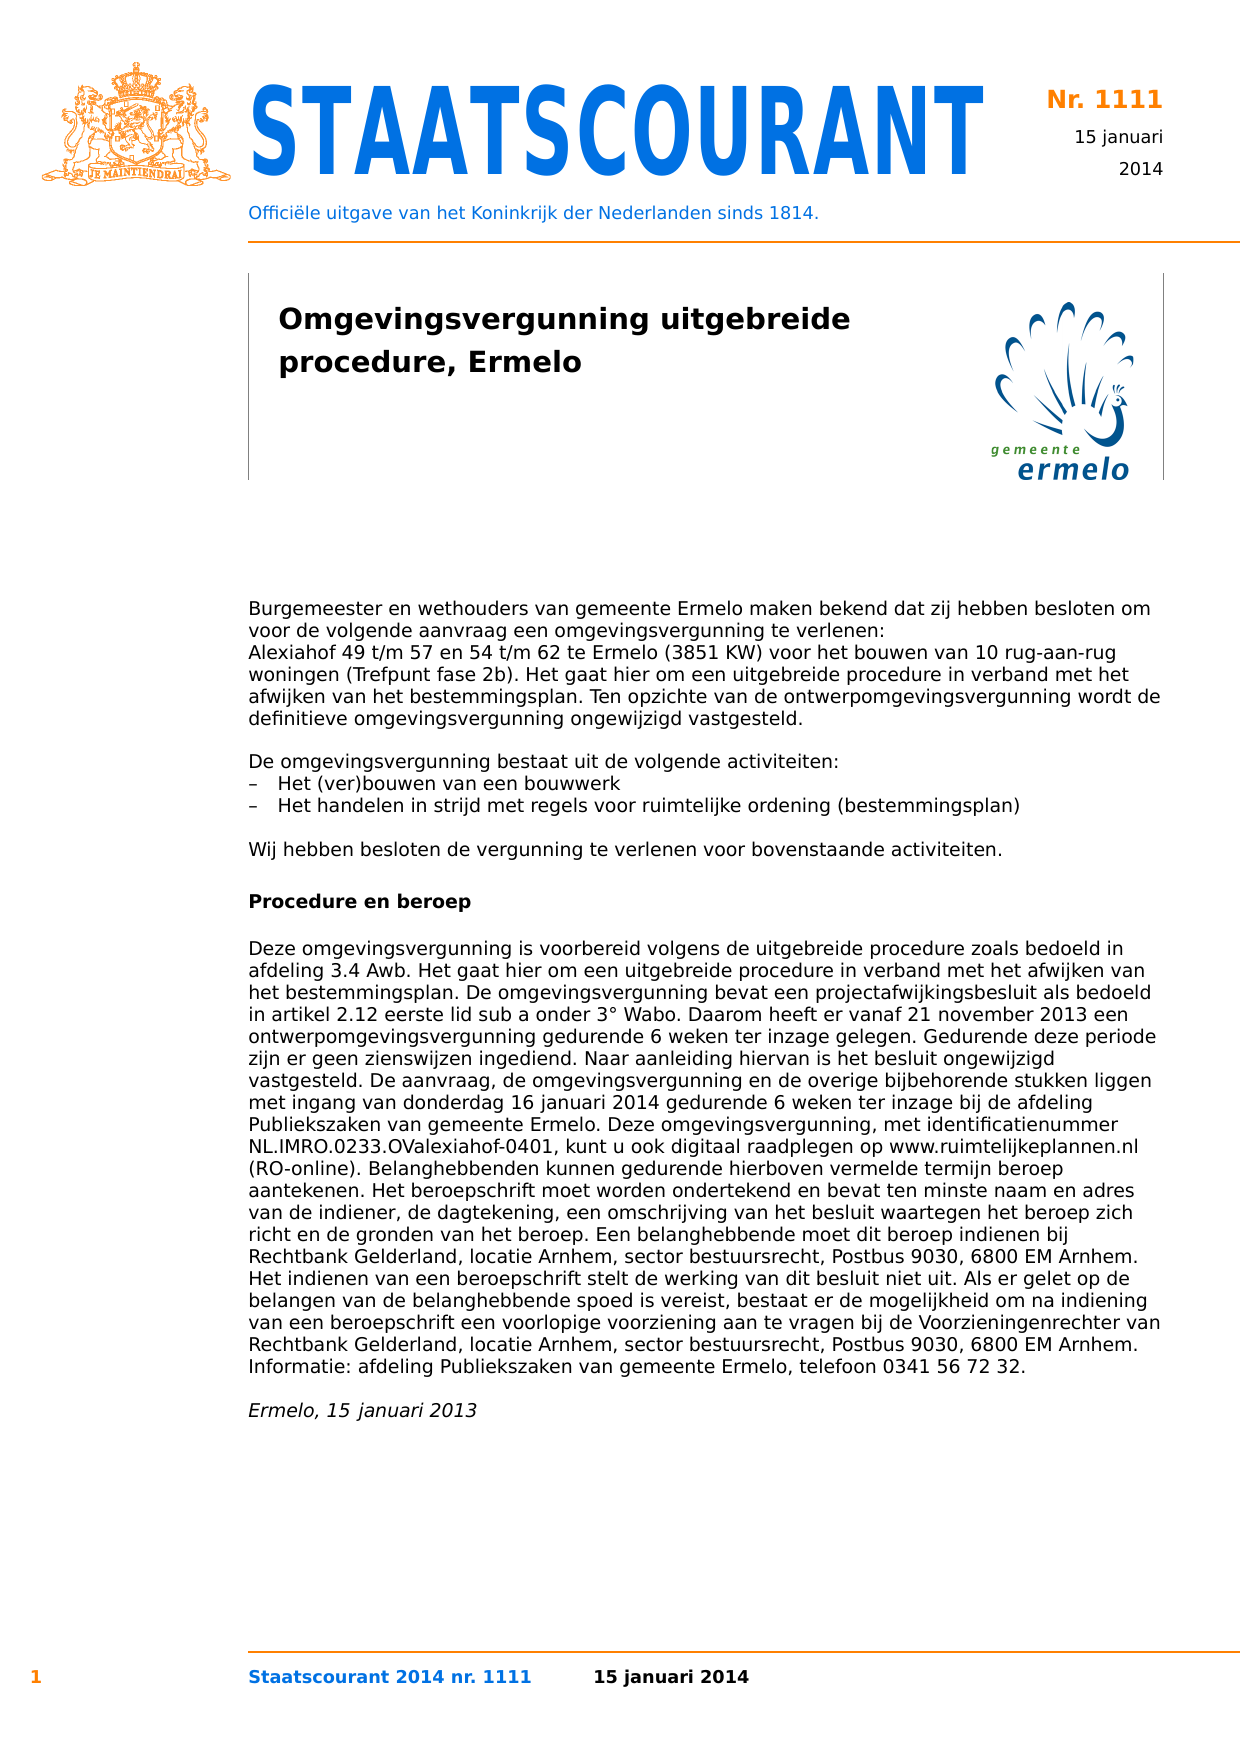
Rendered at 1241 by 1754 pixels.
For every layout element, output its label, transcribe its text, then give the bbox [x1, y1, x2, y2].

text – Het (ver)bouwen van een bouwwerk [248, 773, 1163, 795]
text Wij hebben besloten de vergunning te verlenen voor bovenstaande activiteiten. [248, 839, 1163, 861]
table_cell 2014 [998, 153, 1240, 203]
table_cell 15 januari [998, 121, 1240, 153]
picture [991, 302, 1134, 480]
table_header Nr. 1111 [998, 62, 1240, 121]
picture [41, 62, 231, 186]
text Deze omgevingsvergunning is voorbereid volgens de uitgebreide procedure zoals bedoeld in afdeling 3.4 Awb. Het gaat hier om een uitgebreide procedure in verband met het afwijken van het bestemmingsplan. De omgevingsvergunning bevat een projectafwijkingsbesluit als bedoeld in artikel 2.12 eerste lid sub a onder 3° Wabo. Daarom heeft er vanaf 21 november 2013 een ontwerpomgevingsvergunning gedurende 6 weken ter inzage gelegen. Gedurende deze periode zijn er geen zienswijzen ingediend. Naar aanleiding hiervan is het besluit ongewijzigd vastgesteld. De aanvraag, de omgevingsvergunning en de overige bijbehorende stukken liggen met ingang van donderdag 16 januari 2014 gedurende 6 weken ter inzage bij de afdeling Publiekszaken van gemeente Ermelo. Deze omgevingsvergunning, met identificatienummer NL.IMRO.0233.OValexiahof-0401, kunt u ook digitaal raadplegen op www.ruimtelijkeplannen.nl (RO-online). Belanghebbenden kunnen gedurende hierboven vermelde termijn beroep aantekenen. Het beroepschrift moet worden ondertekend en bevat ten minste naam en adres van de indiener, de dagtekening, een omschrijving van het besluit waartegen het beroep zich richt en de gronden van het beroep. Een belanghebbende moet dit beroep indienen bij Rechtbank Gelderland, locatie Arnhem, sector bestuursrecht, Postbus 9030, 6800 EM Arnhem. Het indienen van een beroepschrift stelt de werking van dit besluit niet uit. Als er gelet op de belangen van de belanghebbende spoed is vereist, bestaat er de mogelijkheid om na indiening van een beroepschrift een voorlopige voorziening aan te vragen bij de Voorzieningenrechter van Rechtbank Gelderland, locatie Arnhem, sector bestuursrecht, Postbus 9030, 6800 EM Arnhem. Informatie: afdeling Publiekszaken van gemeente Ermelo, telefoon 0341 56 72 32. [248, 938, 1163, 1378]
text – Het handelen in strijd met regels voor ruimtelijke ordening (bestemmingsplan) [248, 795, 1163, 817]
subtitle Omgevingsvergunning uitgebreide procedure, Ermelo [249, 273, 1163, 302]
table_header STAATSCOURANT [248, 62, 998, 203]
subtitle Procedure en beroep [248, 891, 1163, 913]
text De omgevingsvergunning bestaat uit de volgende activiteiten: [248, 751, 1163, 773]
text Burgemeester en wethouders van gemeente Ermelo maken bekend dat zij hebben besloten om voor de volgende aanvraag een omgevingsvergunning te verlenen: [248, 598, 1163, 642]
text Alexiahof 49 t/m 57 en 54 t/m 62 te Ermelo (3851 KW) voor het bouwen van 10 rug-aan-rug woningen (Trefpunt fase 2b). Het gaat hier om een uitgebreide procedure in verband met het afwijken van het bestemmingsplan. Ten opzichte van de ontwerpomgevingsvergunning wordt de definitieve omgevingsvergunning ongewijzigd vastgesteld. [248, 642, 1163, 729]
text Ermelo, 15 januari 2013 [248, 1399, 1163, 1422]
table_header [25, 62, 248, 241]
table_cell Officiële uitgave van het Koninkrijk der Nederlanden sinds 1814. [248, 203, 1240, 241]
